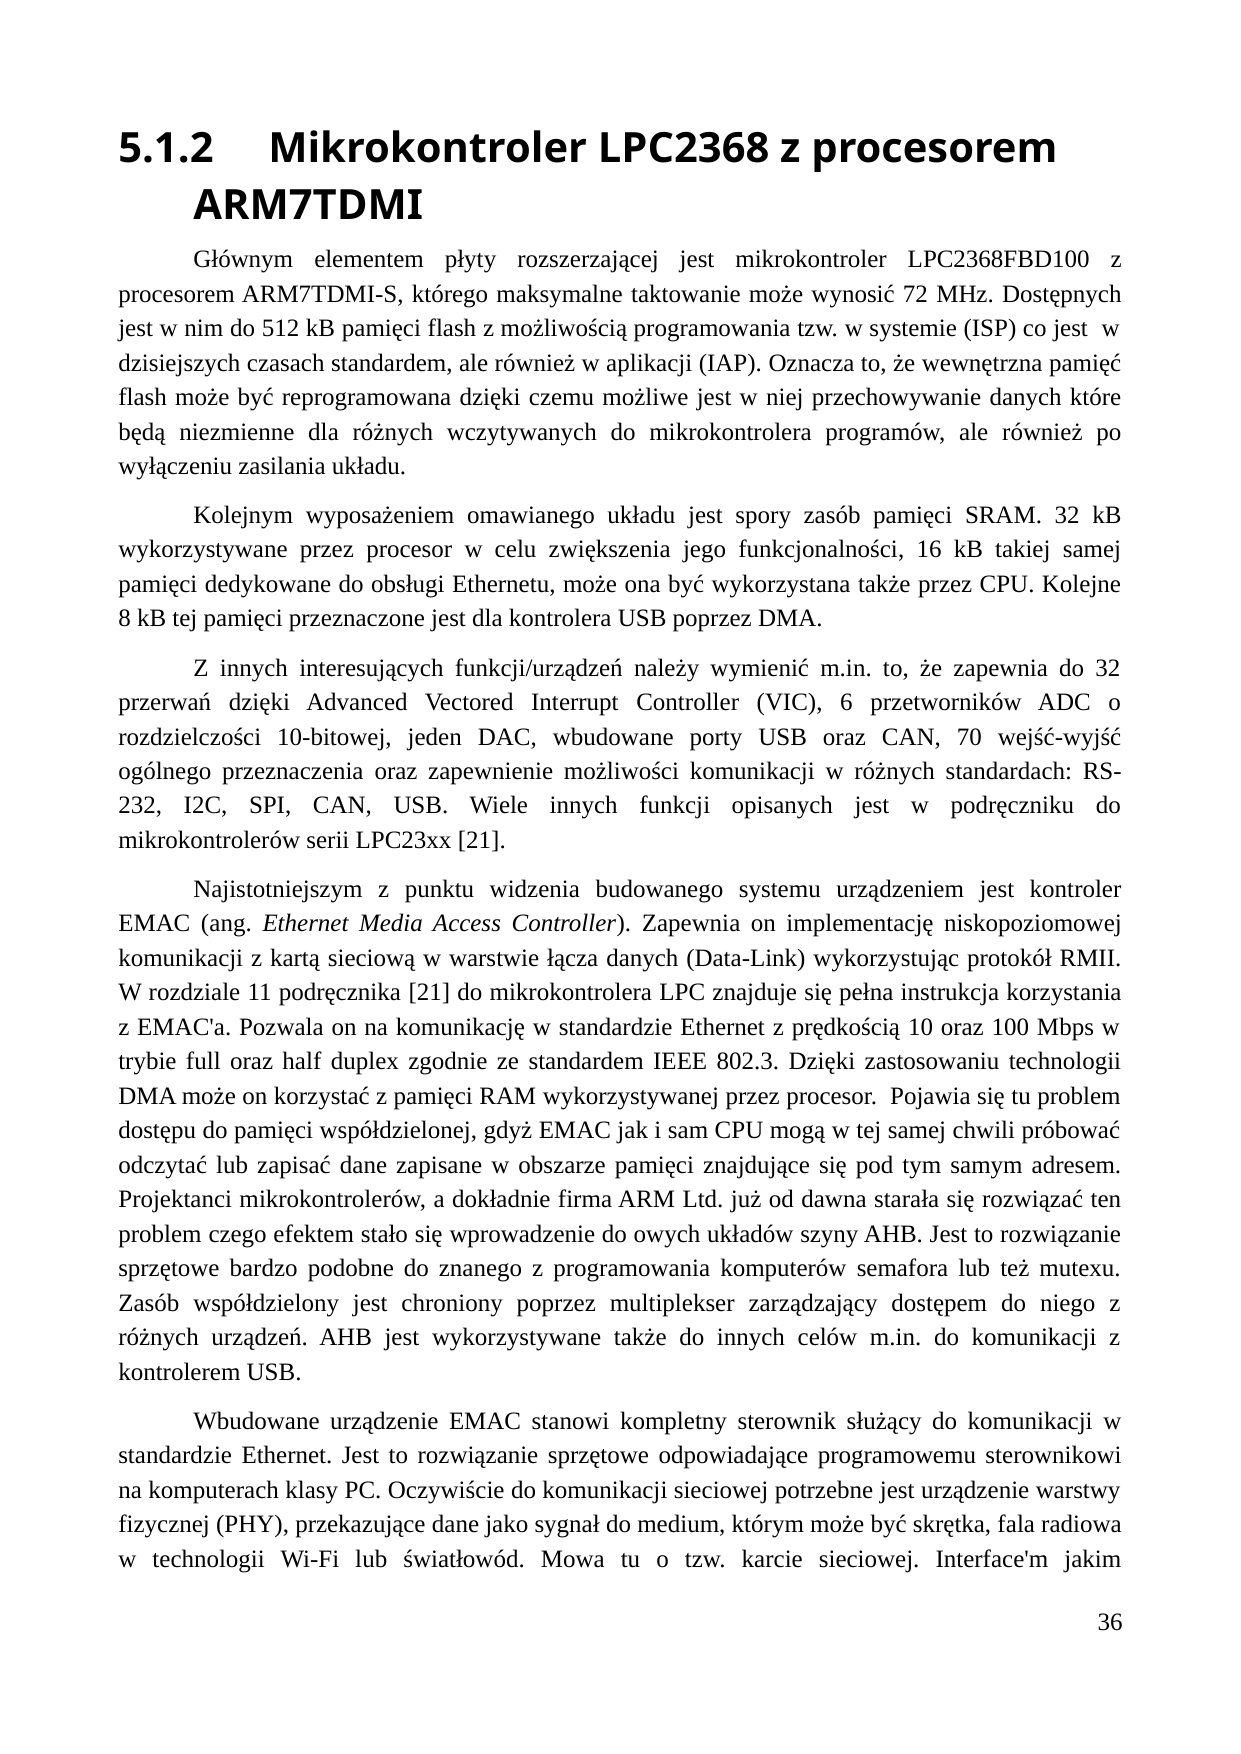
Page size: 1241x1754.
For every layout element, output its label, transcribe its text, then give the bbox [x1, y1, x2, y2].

text Z innych interesujących funkcji/urządzeń należy wymienić m.in. to, że zapewnia do 32 przerwań dzięki Advanced Vectored Interrupt Controller (VIC), 6 przetworników ADC o rozdzielczości 10-bitowej, jeden DAC, wbudowane porty USB oraz CAN, 70 wejść-wyjść ogólnego przeznaczenia oraz zapewnienie możliwości komunikacji w różnych standardach: RS-232, I2C, SPI, CAN, USB. Wiele innych funkcji opisanych jest w podręczniku do mikrokontrolerów serii LPC23xx [21]. [118, 653, 1122, 854]
text Wbudowane urządzenie EMAC stanowi kompletny sterownik służący do komunikacji w standardzie Ethernet. Jest to rozwiązanie sprzętowe odpowiadające programowemu sterownikowi na komputerach klasy PC. Oczywiście do komunikacji sieciowej potrzebne jest urządzenie warstwy fizycznej (PHY), przekazujące dane jako sygnał do medium, którym może być skrętka, fala radiowa w technologii Wi-Fi lub światłowód. Mowa tu o tzw. karcie sieciowej. Interface'm jakim [118, 1406, 1122, 1572]
text Kolejnym wyposażeniem omawianego układu jest spory zasób pamięci SRAM. 32 kB wykorzystywane przez procesor w celu zwiększenia jego funkcjonalności, 16 kB takiej samej pamięci dedykowane do obsługi Ethernetu, może ona być wykorzystana także przez CPU. Kolejne 8 kB tej pamięci przeznaczone jest dla kontrolera USB poprzez DMA. [118, 500, 1122, 632]
text Głównym elementem płyty rozszerzającej jest mikrokontroler LPC2368FBD100 z procesorem ARM7TDMI-S, którego maksymalne taktowanie może wynosić 72 MHz. Dostępnych jest w nim do 512 kB pamięci flash z możliwością programowania tzw. w systemie (ISP) co jest w dzisiejszych czasach standardem, ale również w aplikacji (IAP). Oznacza to, że wewnętrzna pamięć flash może być reprogramowana dzięki czemu możliwe jest w niej przechowywanie danych które będą niezmienne dla różnych wczytywanych do mikrokontrolera programów, ale również po wyłączeniu zasilania układu. [118, 244, 1122, 480]
subtitle Mikrokontroler LPC2368 z procesorem ARM7TDMI [118, 118, 1122, 232]
text Najistotniejszym z punktu widzenia budowanego systemu urządzeniem jest kontroler EMAC (ang. Ethernet Media Access Controller). Zapewnia on implementację niskopoziomowej komunikacji z kartą sieciową w warstwie łącza danych (Data-Link) wykorzystując protokół RMII. W rozdziale 11 podręcznika [21] do mikrokontrolera LPC znajduje się pełna instrukcja korzystania z EMAC'a. Pozwala on na komunikację w standardzie Ethernet z prędkością 10 oraz 100 Mbps w trybie full oraz half duplex zgodnie ze standardem IEEE 802.3. Dzięki zastosowaniu technologii DMA może on korzystać z pamięci RAM wykorzystywanej przez procesor. Pojawia się tu problem dostępu do pamięci współdzielonej, gdyż EMAC jak i sam CPU mogą w tej samej chwili próbować odczytać lub zapisać dane zapisane w obszarze pamięci znajdujące się pod tym samym adresem. Projektanci mikrokontrolerów, a dokładnie firma ARM Ltd. już od dawna starała się rozwiązać ten problem czego efektem stało się wprowadzenie do owych układów szyny AHB. Jest to rozwiązanie sprzętowe bardzo podobne do znanego z programowania komputerów semafora lub też mutexu. Zasób współdzielony jest chroniony poprzez multiplekser zarządzający dostępem do niego z różnych urządzeń. AHB jest wykorzystywane także do innych celów m.in. do komunikacji z kontrolerem USB. [118, 874, 1122, 1386]
